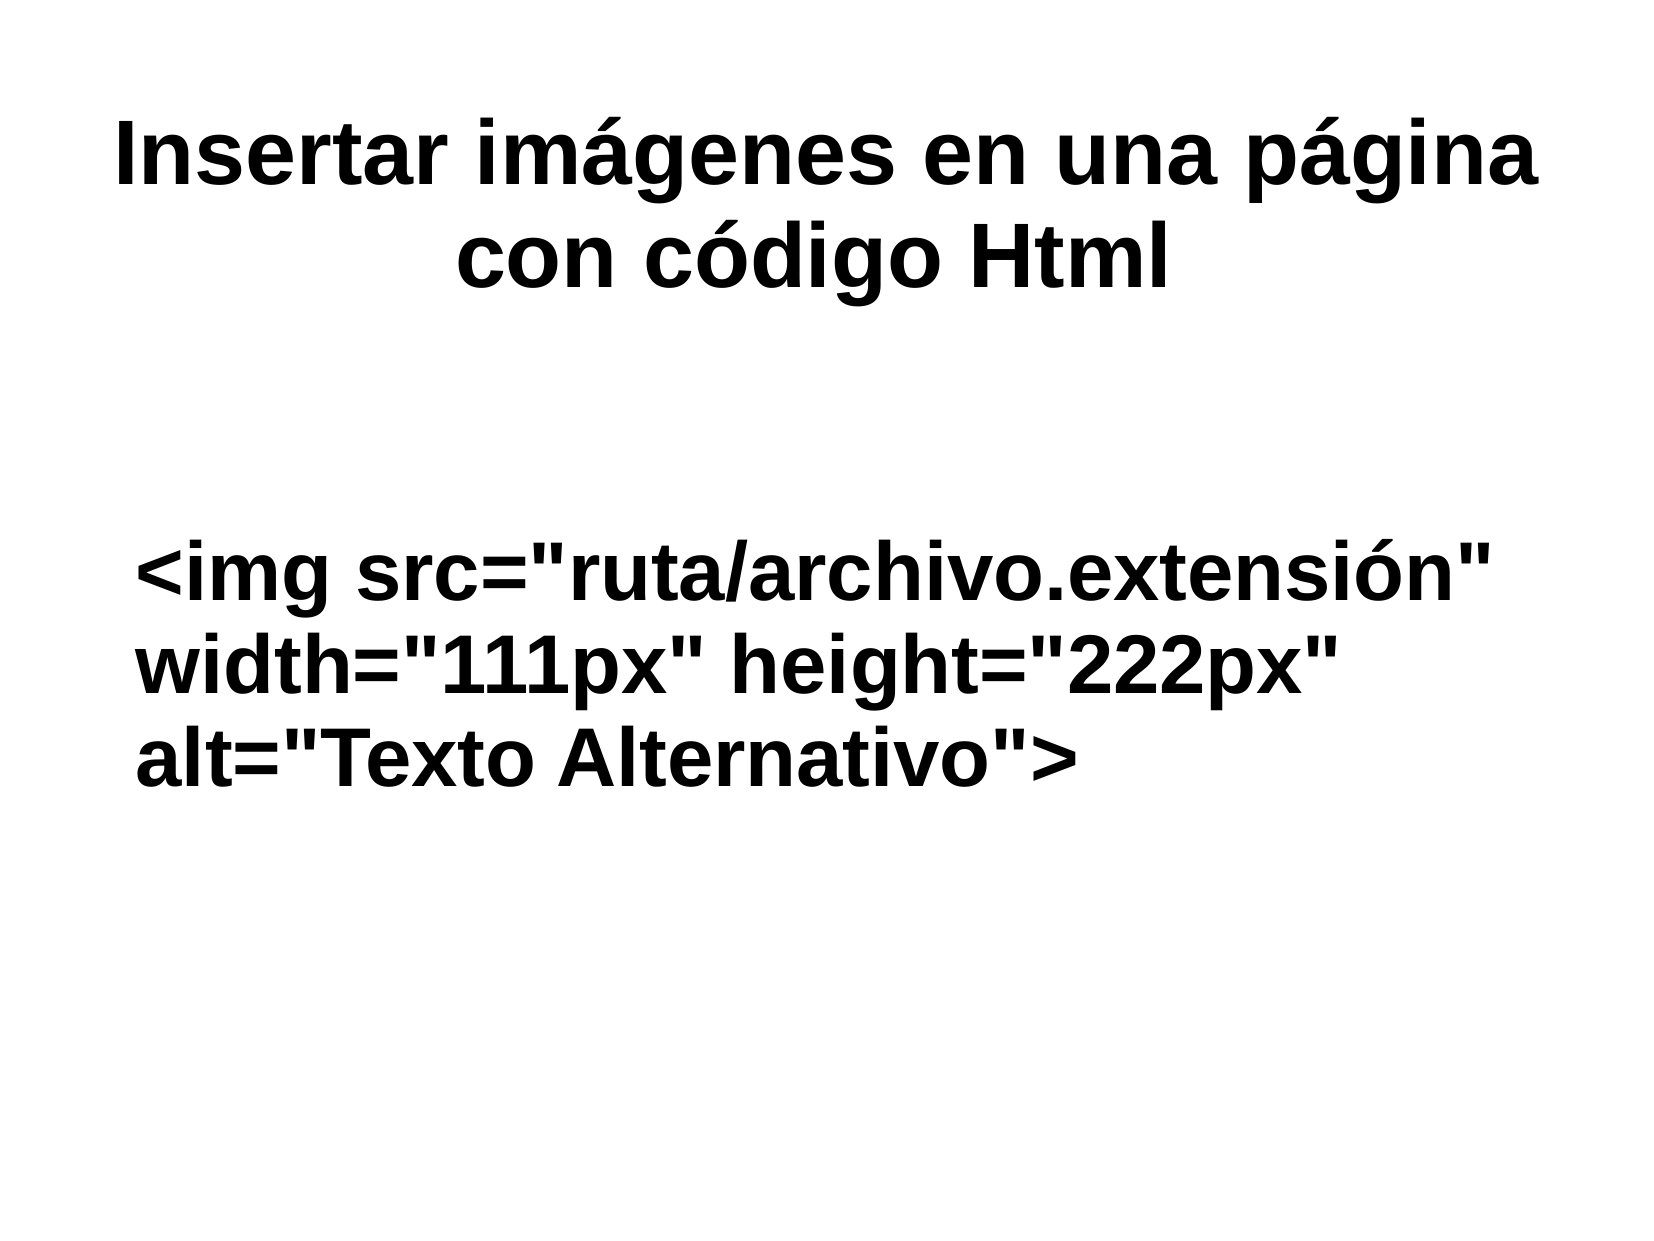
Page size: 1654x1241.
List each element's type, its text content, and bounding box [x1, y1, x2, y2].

list <img src="ruta/archivo.extensión" width="111px" height="222px" alt="Texto Alternativo"> [65, 402, 1554, 1123]
title Insertar imágenes en una página con código Html [82, 0, 1571, 307]
